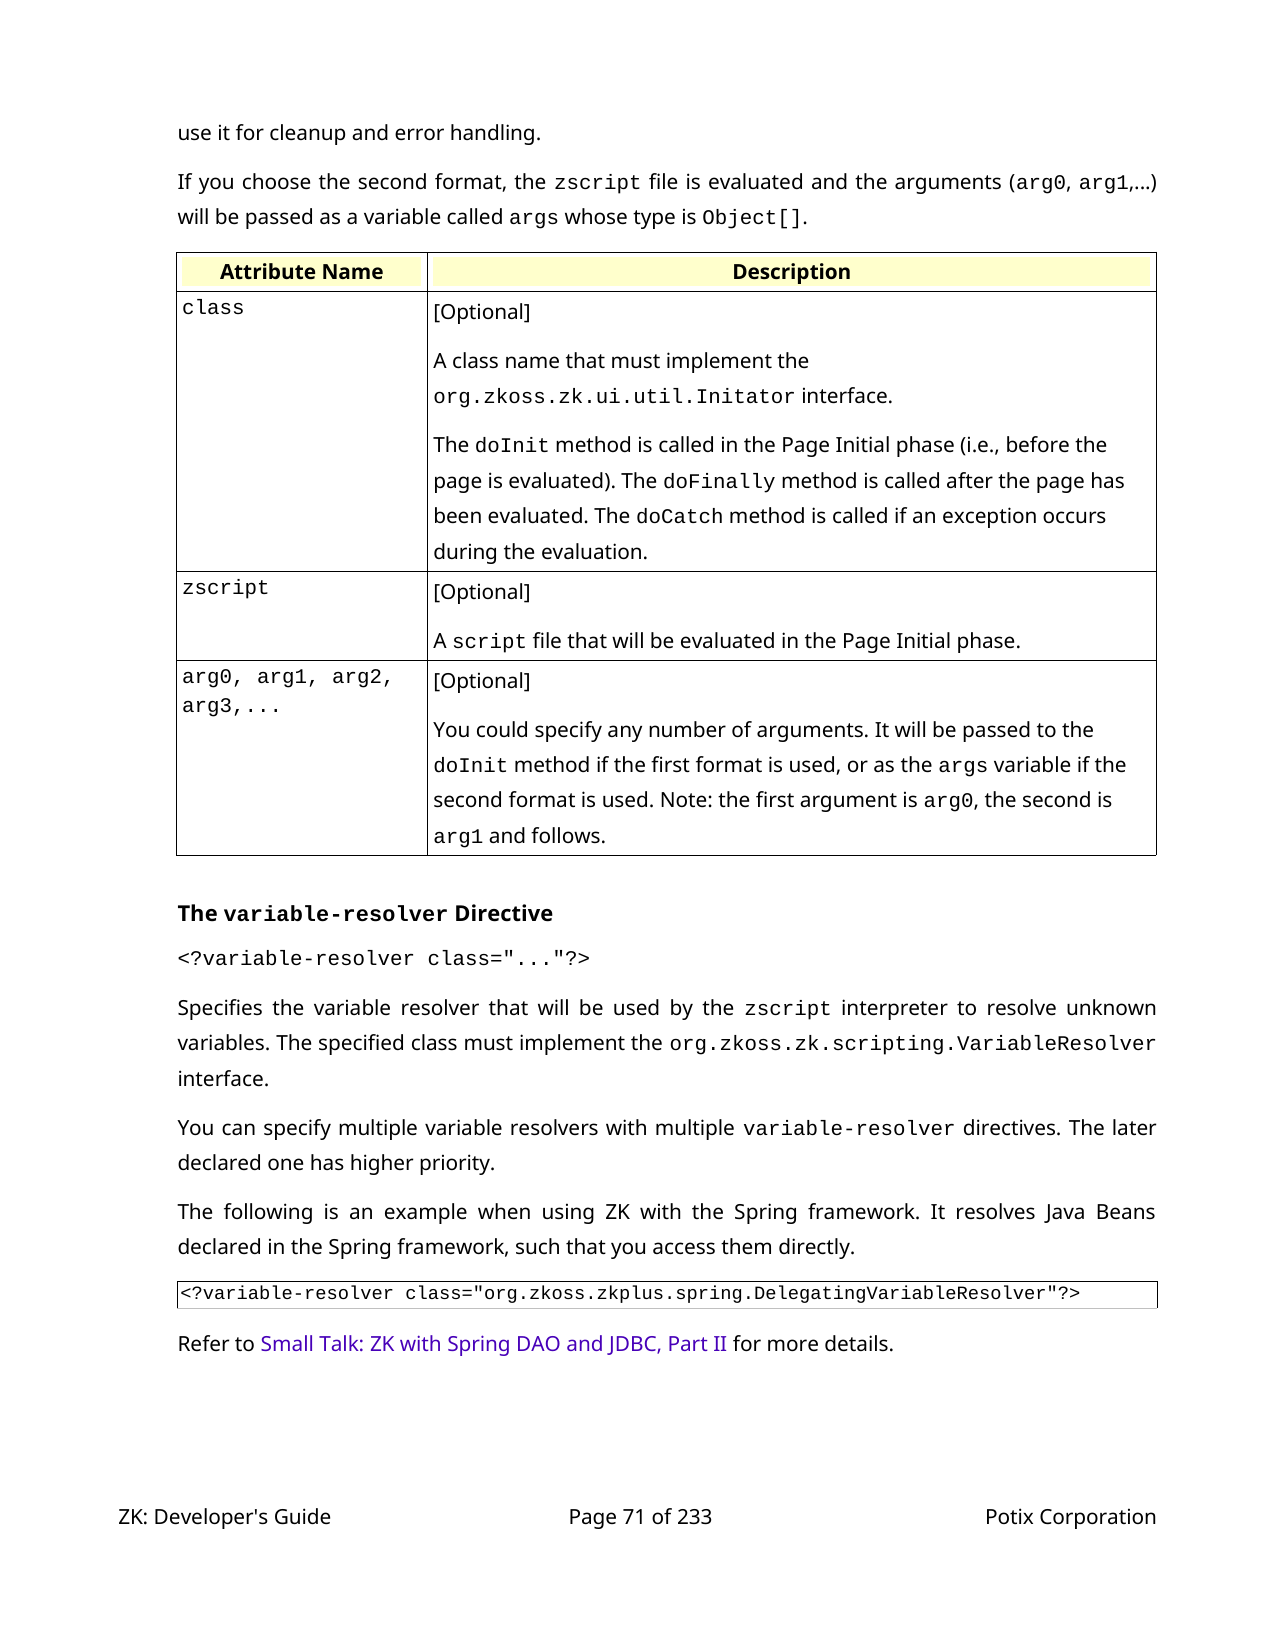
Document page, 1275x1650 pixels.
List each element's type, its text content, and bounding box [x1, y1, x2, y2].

table_cell [Optional] A class name that must implement the org.zkoss.zk.ui.util.Initator interface. The doInit method is called in the Page Initial phase (i.e., before the page is evaluated). The doFinally method is called after the page has been evaluated. The doCatch method is called if an exception occurs during the evaluation. [428, 292, 1156, 571]
text Refer to Small Talk: ZK with Spring DAO and JDBC, Part II for more details. [177, 1329, 1157, 1357]
table_cell zscript [177, 572, 427, 660]
text use it for cleanup and error handling. [177, 118, 1157, 146]
table_header Attribute Name [177, 253, 427, 291]
table_cell [Optional] You could specify any number of arguments. It will be passed to the doInit method if the first format is used, or as the args variable if the second format is used. Note: the first argument is arg0, the second is arg1 and follows. [428, 661, 1156, 855]
text If you choose the second format, the zscript file is evaluated and the arguments (arg0, arg1,...) will be passed as a variable called args whose type is Object[]. [177, 167, 1157, 231]
table_cell class [177, 292, 427, 571]
text Specifies the variable resolver that will be used by the zscript interpreter to resolve unknown variables. The specified class must implement the org.zkoss.zk.scripting.VariableResolver interface. [177, 993, 1157, 1092]
table_header Description [428, 253, 1156, 291]
text <?variable-resolver class="..."?> [177, 948, 1157, 972]
table_cell arg0, arg1, arg2, arg3,... [177, 661, 427, 855]
subtitle The variable-resolver Directive [177, 898, 1157, 928]
text The following is an example when using ZK with the Spring framework. It resolves Java Beans declared in the Spring framework, such that you access them directly. [177, 1197, 1157, 1260]
table_cell [Optional] A script file that will be evaluated in the Page Initial phase. [428, 572, 1156, 660]
text You can specify multiple variable resolvers with multiple variable-resolver directives. The later declared one has higher priority. [177, 1113, 1157, 1176]
text <?variable-resolver class="org.zkoss.zkplus.spring.DelegatingVariableResolver"?> [178, 1282, 1157, 1308]
